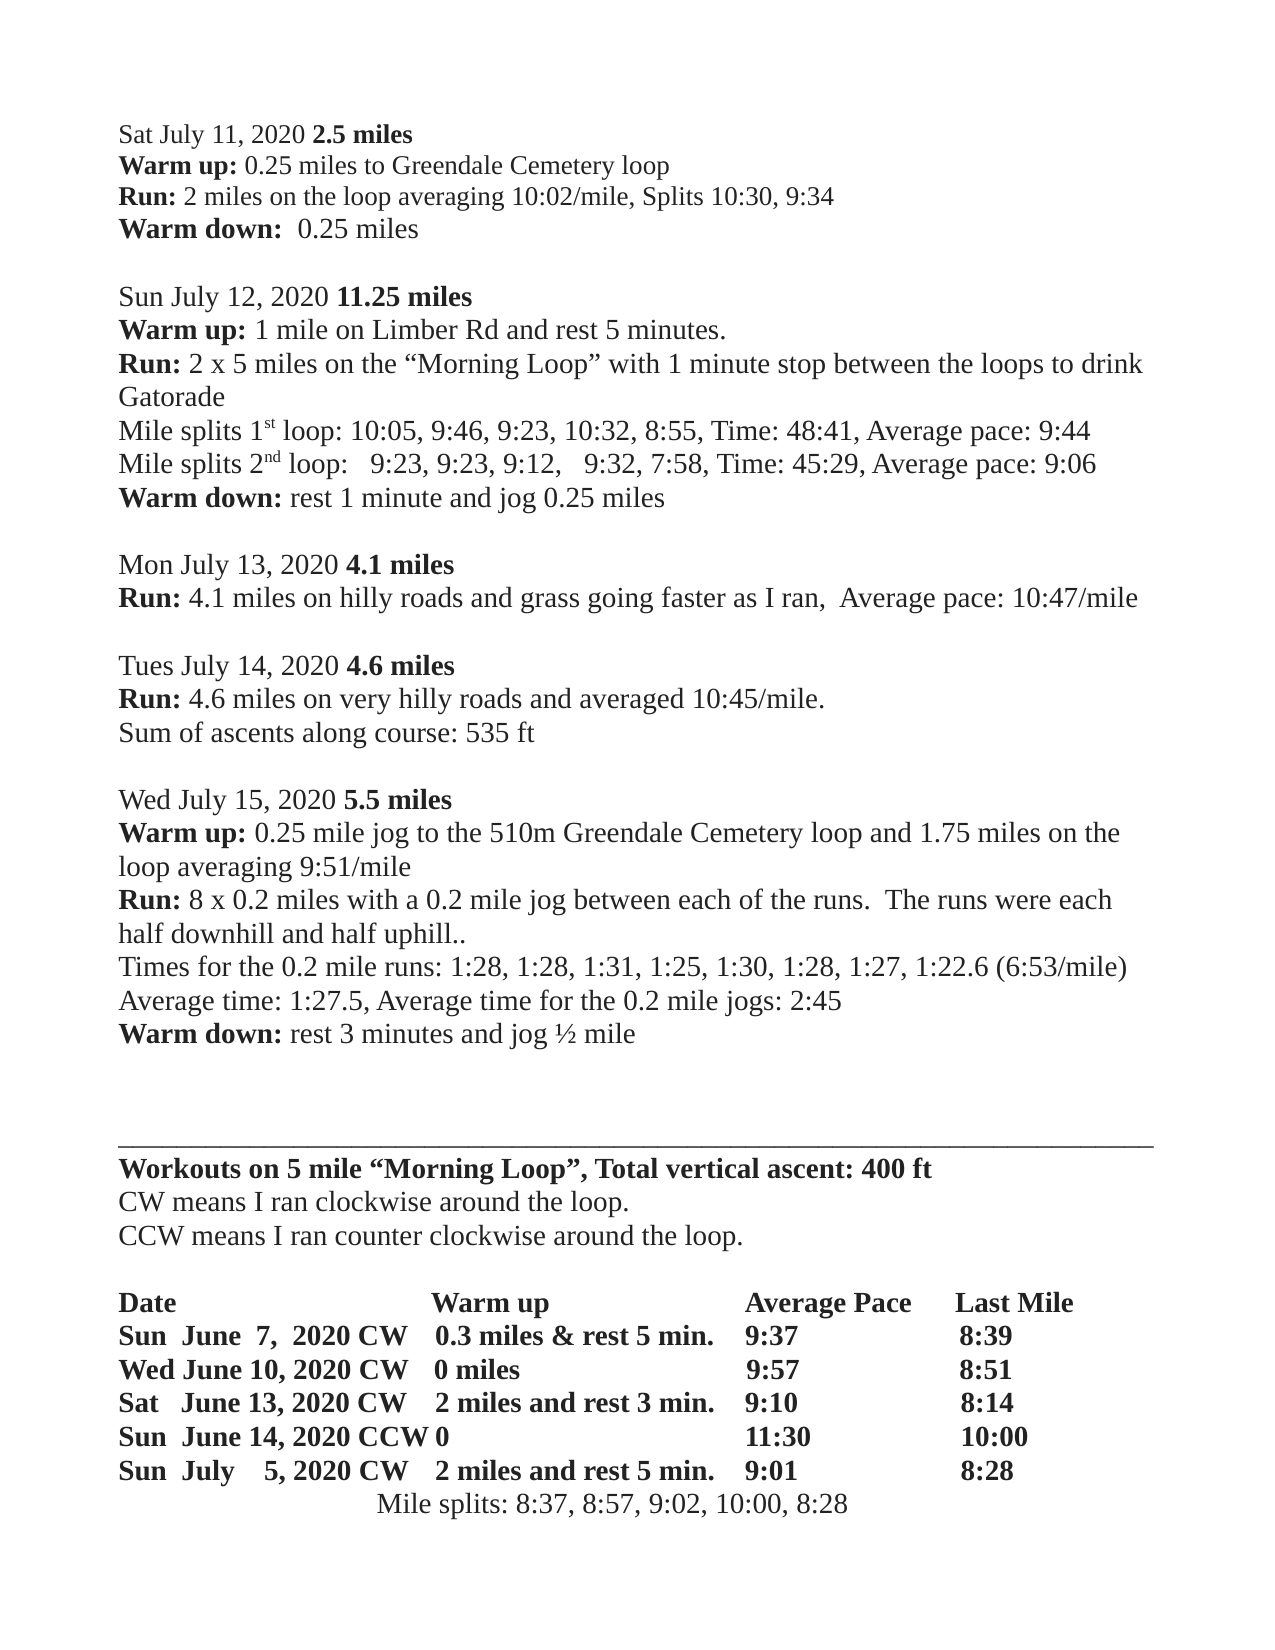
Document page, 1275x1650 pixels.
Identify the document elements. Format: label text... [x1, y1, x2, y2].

text Warm up: 1 mile on Limber Rd and rest 5 minutes. [118, 312, 1161, 346]
text Warm up: 0.25 miles to Greendale Cemetery loop [118, 149, 1161, 180]
text Times for the 0.2 mile runs: 1:28, 1:28, 1:31, 1:25, 1:30, 1:28, 1:27, 1:22.6 (6:53/mile) [118, 949, 1161, 983]
text Sun July 12, 2020 11.25 miles [118, 279, 1161, 312]
text Run: 2 miles on the loop averaging 10:02/mile, Splits 10:30, 9:34 [118, 180, 1161, 212]
text Sum of ascents along course: 535 ft [118, 715, 1161, 748]
text Average time: 1:27.5, Average time for the 0.2 mile jogs: 2:45 [118, 983, 1161, 1017]
text Sun June 7, 2020 CW 0.3 miles & rest 5 min. 9:37 8:39 [118, 1318, 1161, 1352]
text Run: 4.6 miles on very hilly roads and averaged 10:45/mile. [118, 681, 1161, 715]
text Warm down: rest 1 minute and jog 0.25 miles [118, 480, 1161, 513]
text Wed June 10, 2020 CW 0 miles 9:57 8:51 [118, 1352, 1161, 1386]
text Mile splits 1st loop: 10:05, 9:46, 9:23, 10:32, 8:55, Time: 48:41, Average pace: 9:44 [118, 413, 1161, 446]
text Date Warm up Average Pace Last Mile [118, 1285, 1161, 1318]
text Sat June 13, 2020 CW 2 miles and rest 3 min. 9:10 8:14 [118, 1386, 1161, 1419]
text Mile splits 2nd loop: 9:23, 9:23, 9:12, 9:32, 7:58, Time: 45:29, Average pace: 9:06 [118, 446, 1161, 480]
text Mon July 13, 2020 4.1 miles [118, 547, 1161, 581]
text CW means I ran clockwise around the loop. [118, 1184, 1161, 1218]
text Run: 8 x 0.2 miles with a 0.2 mile jog between each of the runs. The runs were each half downhill and half uphill.. [118, 882, 1161, 949]
text Run: 2 x 5 miles on the “Morning Loop” with 1 minute stop between the loops to drink Gatorade [118, 346, 1161, 413]
text CCW means I ran counter clockwise around the loop. [118, 1218, 1161, 1251]
text Workouts on 5 mile “Morning Loop”, Total vertical ascent: 400 ft [118, 1151, 1161, 1184]
text Run: 4.1 miles on hilly roads and grass going faster as I ran, Average pace: 10:47/mile [118, 581, 1161, 614]
text Tues July 14, 2020 4.6 miles [118, 648, 1161, 681]
text Warm down: 0.25 miles [118, 212, 1161, 245]
text _______________________________________________________________________ [118, 1117, 1161, 1151]
text Warm down: rest 3 minutes and jog ½ mile [118, 1017, 1161, 1050]
text Sun July 5, 2020 CW 2 miles and rest 5 min. 9:01 8:28 Mile splits: 8:37, 8:57, 9:02, 10:00, 8:28 [118, 1453, 1161, 1520]
text Sat July 11, 2020 2.5 miles [118, 118, 1161, 149]
text Warm up: 0.25 mile jog to the 510m Greendale Cemetery loop and 1.75 miles on the loop averaging 9:51/mile [118, 815, 1161, 882]
text Sun June 14, 2020 CCW 0 11:30 10:00 [118, 1419, 1161, 1453]
text Wed July 15, 2020 5.5 miles [118, 782, 1161, 815]
